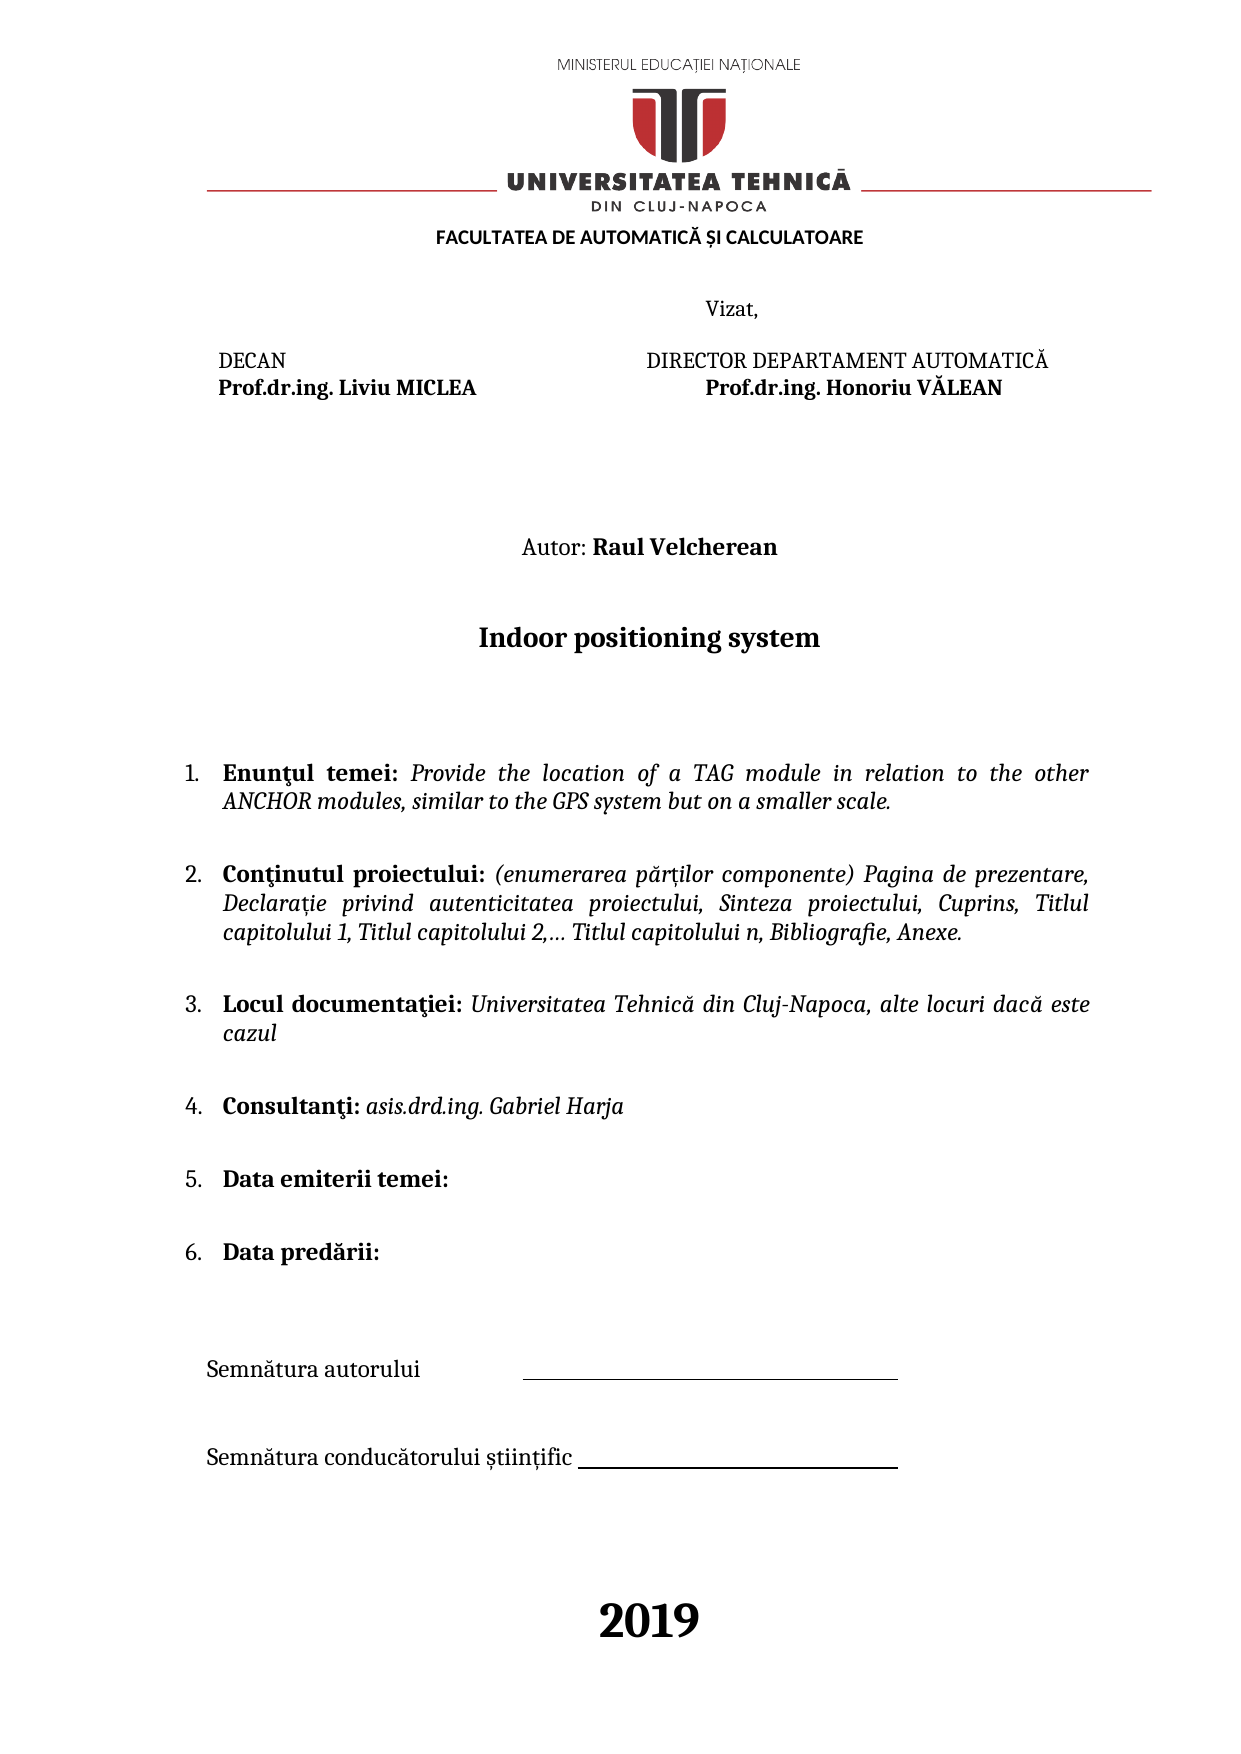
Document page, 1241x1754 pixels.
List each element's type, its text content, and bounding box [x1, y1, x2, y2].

text Indoor positioning system [148, 621, 1092, 654]
list Conţinutul proiectului: (enumerarea părților componente) Pagina de prezentare, Declarație privind autenticitatea proiectului, Sinteza proiectului, Cuprins, Titlul capitolului 1, Titlul capitolului 2,… Titlul capitolului n, Bibliografie, Anexe. [185, 860, 1092, 946]
table_header DECAN Prof.dr.ing. Liviu MICLEA [148, 295, 635, 401]
list Enunţul temei: Provide the location of a TAG module in relation to the other ANCHOR modules, similar to the GPS system but on a smaller scale. [185, 758, 1092, 816]
table_header Vizat, DIRECTOR DEPARTAMENT AUTOMATICĂ Prof.dr.ing. Honoriu VĂLEAN [635, 295, 1078, 401]
list Data predării: [185, 1238, 1092, 1266]
list Locul documentaţiei: Universitatea Tehnică din Cluj-Napoca, alte locuri dacă este cazul [185, 990, 1092, 1048]
text Autor: Raul Velcherean [148, 533, 1092, 562]
list Data emiterii temei: [185, 1165, 1092, 1193]
text Semnătura autorului [148, 1354, 1092, 1383]
list Consultanţi: asis.drd.ing. Gabriel Harja [185, 1092, 1092, 1121]
text Semnătura conducătorului științific [148, 1443, 1092, 1471]
